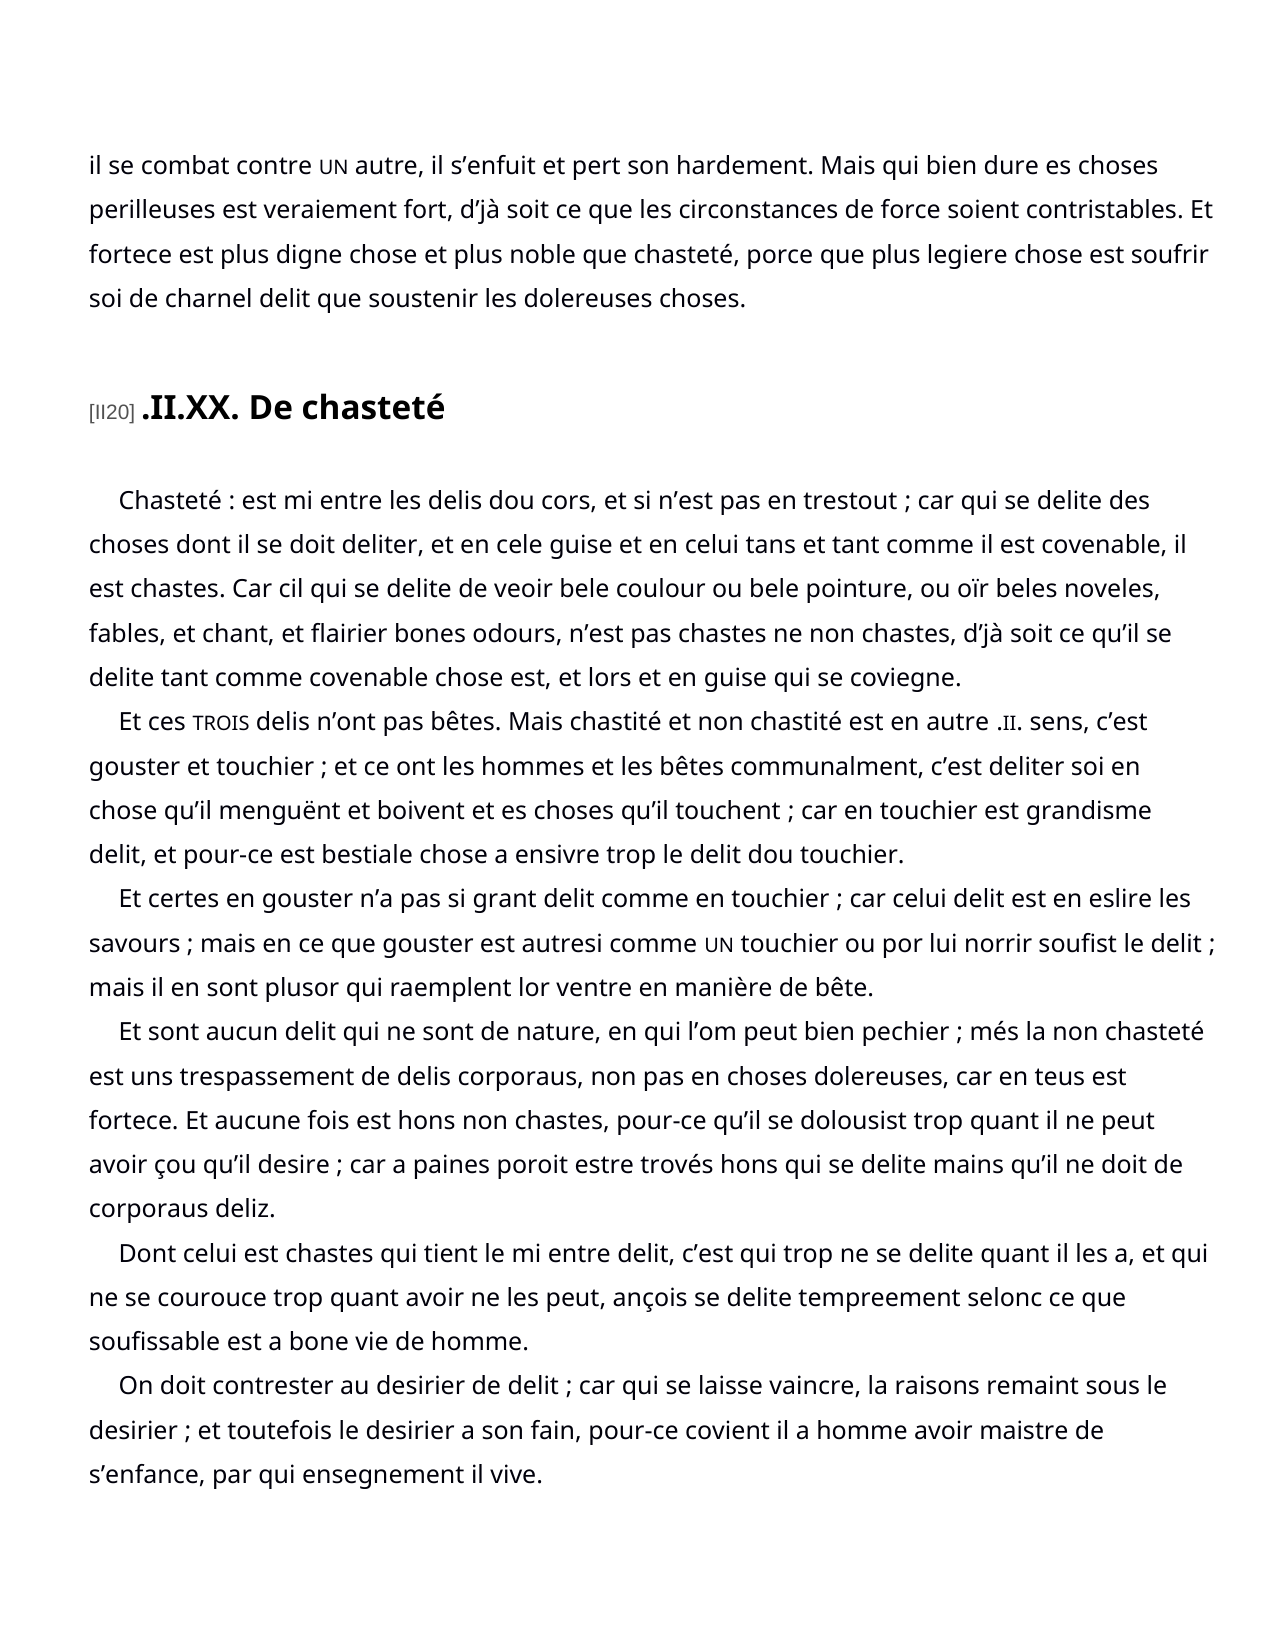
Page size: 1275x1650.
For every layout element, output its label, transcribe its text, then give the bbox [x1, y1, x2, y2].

text Chasteté : est mi entre les delis dou cors, et si n’est pas en trestout ; car qui se delite des choses dont il se doit deliter, et en cele guise et en celui tans et tant comme il est covenable, il est chastes. Car cil qui se delite de veoir bele coulour ou bele pointure, ou oïr beles noveles, fables, et chant, et flairier bones odours, n’est pas chastes ne non chastes, d’jà soit ce qu’il se delite tant comme covenable chose est, et lors et en guise qui se coviegne. [89, 483, 1216, 694]
text Et ces trois delis n’ont pas bêtes. Mais chastité et non chastité est en autre .ii. sens, c’est gouster et touchier ; et ce ont les hommes et les bêtes communalment, c’est deliter soi en chose qu’il menguënt et boivent et es choses qu’il touchent ; car en touchier est grandisme delit, et pour-ce est bestiale chose a ensivre trop le delit dou touchier. [89, 704, 1216, 871]
text Dont celui est chastes qui tient le mi entre delit, c’est qui trop ne se delite quant il les a, et qui ne se courouce trop quant avoir ne les peut, ançois se delite tempreement selonc ce que soufissable est a bone vie de homme. [89, 1235, 1216, 1358]
text Et certes en gouster n’a pas si grant delit comme en touchier ; car celui delit est en eslire les savours ; mais en ce que gouster est autresi comme un touchier ou por lui norrir soufist le delit ; mais il en sont plusor qui raemplent lor ventre en manière de bête. [89, 881, 1216, 1004]
text Et sont aucun delit qui ne sont de nature, en qui l’om peut bien pechier ; més la non chasteté est uns trespassement de delis corporaus, non pas en choses dolereuses, car en teus est fortece. Et aucune fois est hons non chastes, pour-ce qu’il se dolousist trop quant il ne peut avoir çou qu’il desire ; car a paines poroit estre trovés hons qui se delite mains qu’il ne doit de corporaus deliz. [89, 1014, 1216, 1225]
text il se combat contre un autre, il s’enfuit et pert son hardement. Mais qui bien dure es choses perilleuses est veraiement fort, d’jà soit ce que les circonstances de force soient contristables. Et fortece est plus digne chose et plus noble que chasteté, porce que plus legiere chose est soufrir soi de charnel delit que soustenir les dolereuses choses. [89, 148, 1216, 314]
subtitle [II20] .II.XX. De chasteté [89, 384, 1216, 429]
text On doit contrester au desirier de delit ; car qui se laisse vaincre, la raisons remaint sous le desirier ; et toutefois le desirier a son fain, pour-ce covient il a homme avoir maistre de s’enfance, par qui ensegnement il vive. [89, 1368, 1216, 1491]
